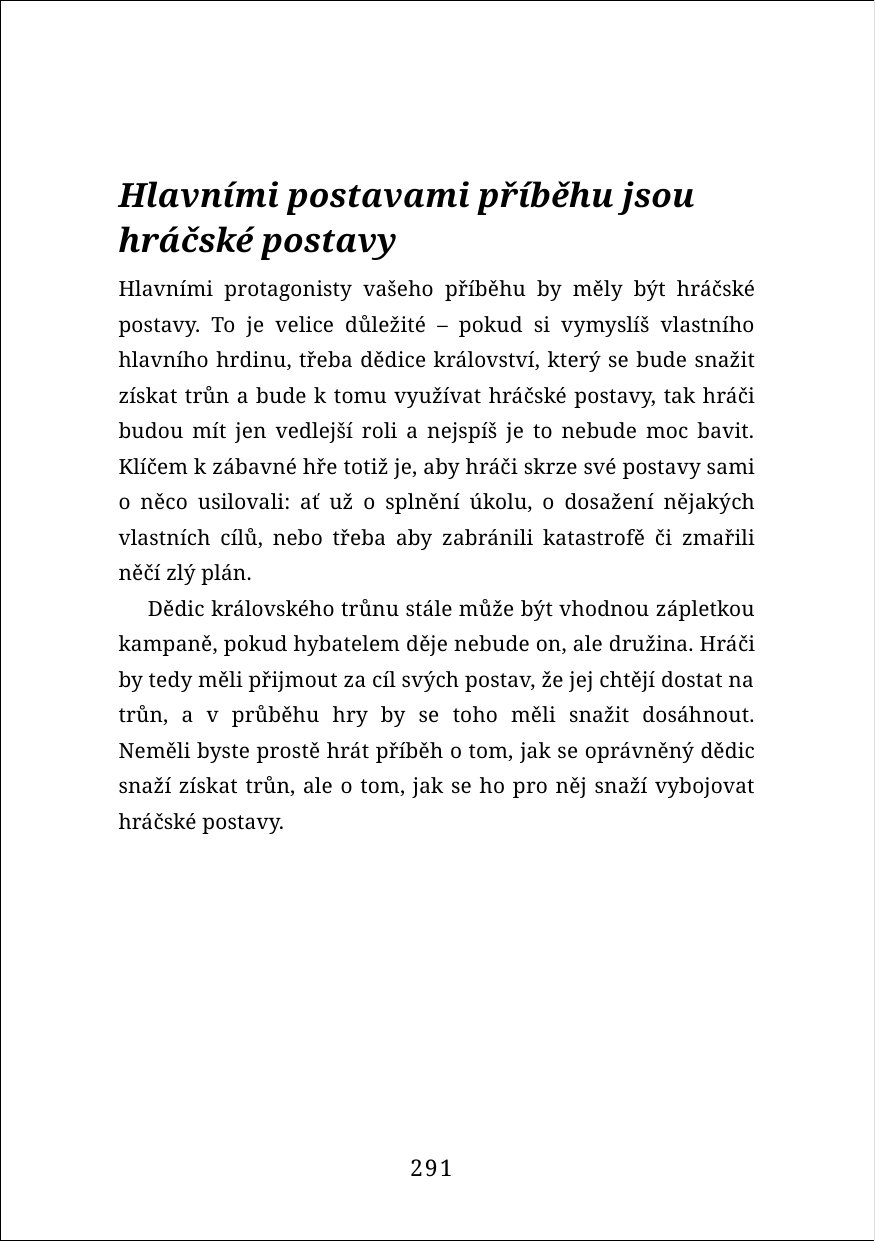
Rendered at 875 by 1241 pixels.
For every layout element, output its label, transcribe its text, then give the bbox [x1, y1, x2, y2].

text Hlavními protagonisty vašeho příběhu by měly být hráčské postavy. To je velice důležité – pokud si vymyslíš vlastního hlavního hrdinu, třeba dědice království, který se bude snažit získat trůn a bude k tomu využívat hráčské postavy, tak hráči budou mít jen vedlejší roli a nejspíš je to nebude moc bavit. Klíčem k zábavné hře totiž je, aby hráči skrze své postavy sami o něco usilovali: ať už o splnění úkolu, o dosažení nějakých vlastních cílů, nebo třeba aby zabránili katastrofě či zmařili něčí zlý plán. Dědic královského trůnu stále může být vhodnou zápletkou kampaně, pokud hybatelem děje nebude on, ale družina. Hráči by tedy měli přijmout za cíl svých postav, že jej chtějí dostat na trůn, a v průběhu hry by se toho měli snažit dosáhnout. Neměli byste prostě hrát příběh o tom, jak se oprávněný dědic snaží získat trůn, ale o tom, jak se ho pro něj snaží vybojovat hráčské postavy. [118, 274, 756, 836]
subtitle Hlavními postavami příběhu jsou hráčské postavy [118, 172, 756, 263]
